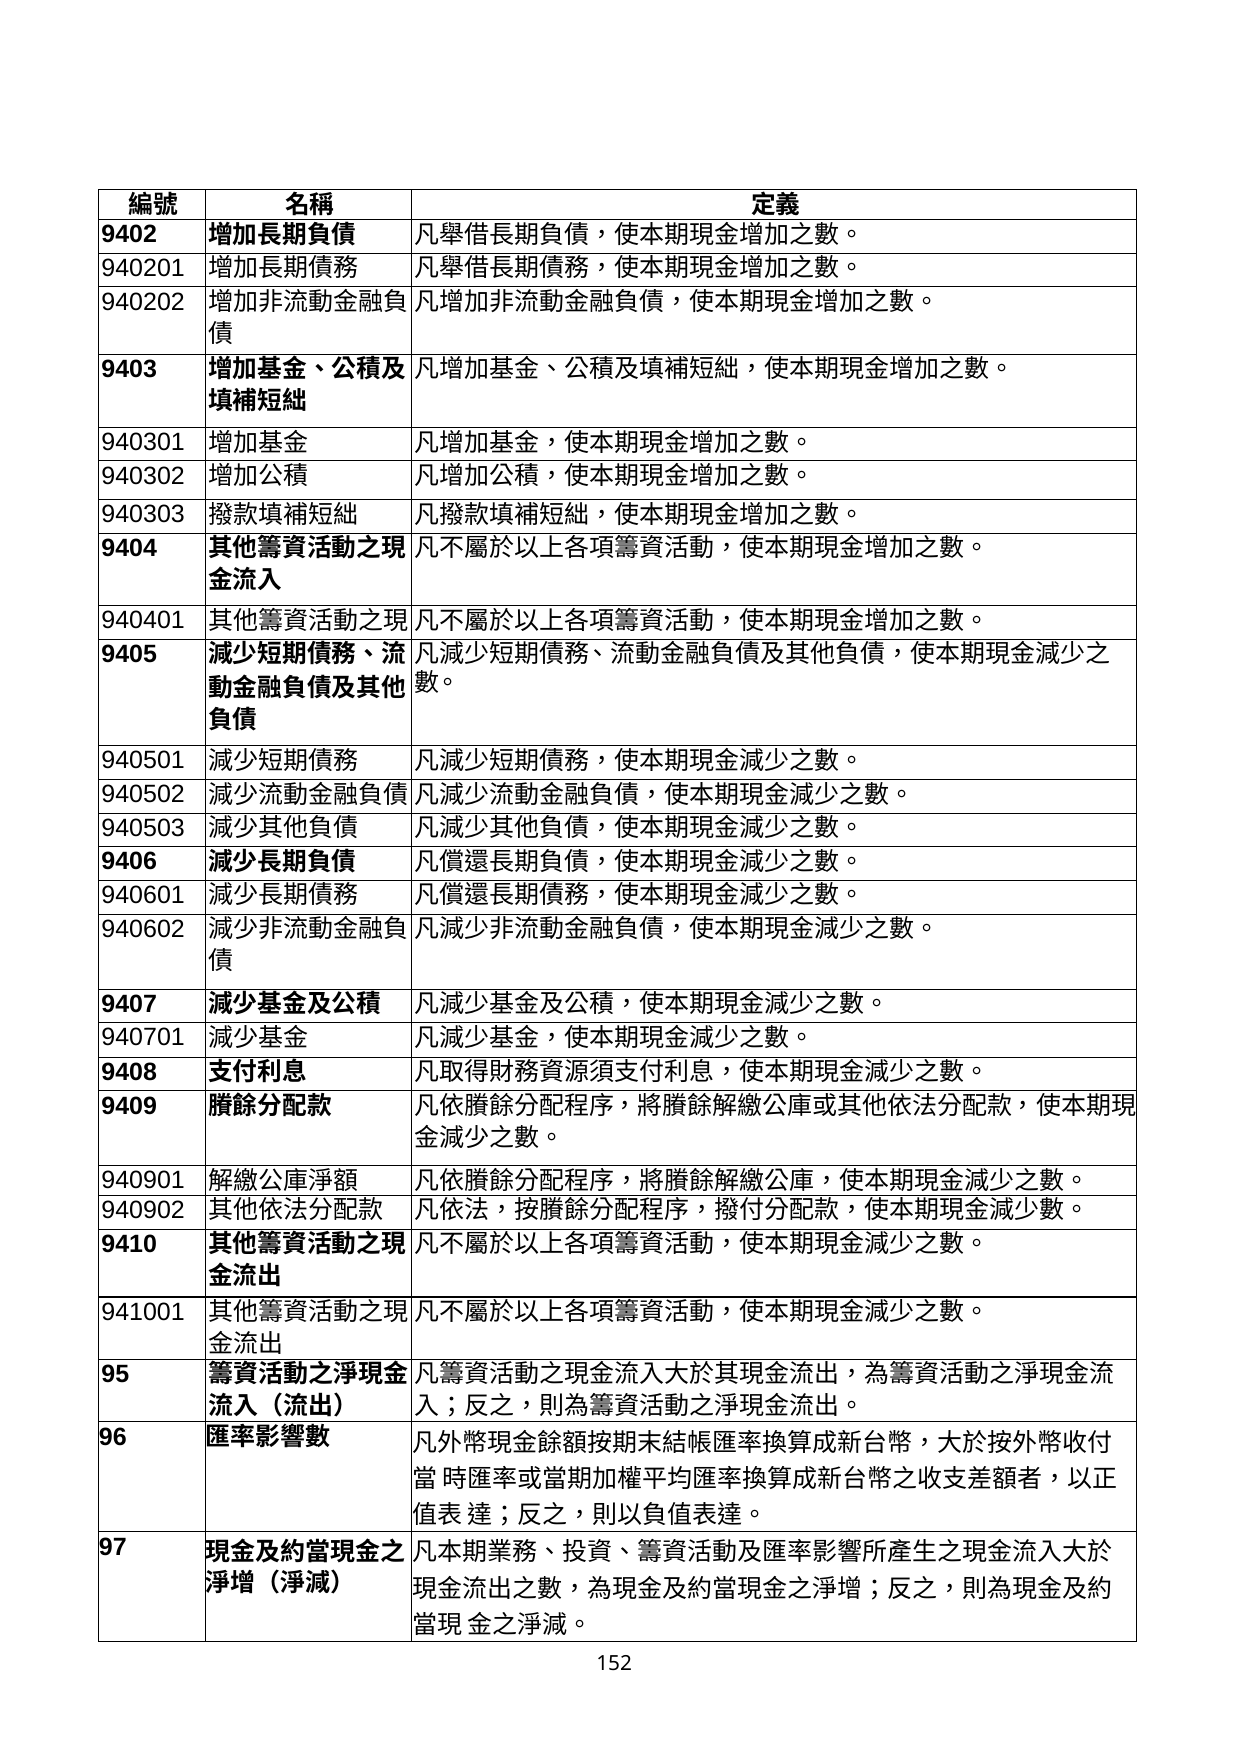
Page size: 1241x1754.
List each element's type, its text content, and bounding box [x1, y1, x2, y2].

table_cell 940701 [99, 1023, 205, 1057]
table_cell 凡取得財務資源須支付利息，使本期現金減少之數。 [412, 1058, 1136, 1090]
table_cell 凡增加基金，使本期現金增加之數。 [412, 428, 1136, 460]
table_cell 解繳公庫淨額 [206, 1166, 411, 1195]
table_cell 凡減少流動金融負債，使本期現金減少之數。 [412, 780, 1136, 813]
table_cell 凡增加非流動金融負債，使本期現金增加之數。 [412, 287, 1136, 354]
table_cell 減少流動金融負債 [206, 780, 411, 813]
table_cell 940202 [99, 287, 205, 354]
table_cell 941001 [99, 1298, 205, 1359]
table_cell 940303 [99, 500, 205, 533]
table_cell 增加長期債務 [206, 254, 411, 286]
table_cell 9409 [99, 1091, 205, 1165]
table_cell 9410 [99, 1230, 205, 1296]
table_cell 凡增加基金、公積及填補短絀，使本期現金增加之數。 [412, 355, 1136, 427]
table_cell 9404 [99, 534, 205, 605]
table_cell 其他籌資活動之現 金流出 [206, 1230, 411, 1296]
table_cell 增加基金 [206, 428, 411, 460]
table_cell 籌資活動之淨現金 流入（流出） [206, 1360, 411, 1421]
table_cell 匯率影響數 [206, 1422, 411, 1531]
table_cell 凡舉借長期負債，使本期現金增加之數。 [412, 220, 1136, 253]
table_cell 凡償還長期債務，使本期現金減少之數。 [412, 881, 1136, 913]
table_cell 賸餘分配款 [206, 1091, 411, 1165]
table_cell 增加長期負債 [206, 220, 411, 253]
table_cell 減少短期債務 [206, 746, 411, 779]
table_cell 增加公積 [206, 461, 411, 499]
table_header 定義 [412, 190, 1136, 219]
table_cell 凡不屬於以上各項籌資活動，使本期現金增加之數。 [412, 534, 1136, 605]
table_cell 凡外幣現金餘額按期末結帳匯率換算成新台幣，大於按外幣收付當 時匯率或當期加權平均匯率換算成新台幣之收支差額者，以正值表 達；反之，則以負值表達。 [412, 1422, 1136, 1531]
table_cell 凡籌資活動之現金流入大於其現金流出，為籌資活動之淨現金流 入；反之，則為籌資活動之淨現金流出。 [412, 1360, 1136, 1421]
table_cell 凡本期業務、投資、籌資活動及匯率影響所產生之現金流入大於現金流出之數，為現金及約當現金之淨增；反之，則為現金及約當現 金之淨減。 [412, 1532, 1136, 1641]
table_cell 凡不屬於以上各項籌資活動，使本期現金增加之數。 [412, 606, 1136, 639]
table_cell 增加非流動金融負 債 [206, 287, 411, 354]
table_cell 凡減少基金，使本期現金減少之數。 [412, 1023, 1136, 1057]
table_cell 97 [99, 1532, 205, 1641]
table_cell 940201 [99, 254, 205, 286]
table_cell 減少基金 [206, 1023, 411, 1057]
table_cell 減少長期負債 [206, 847, 411, 880]
table_cell 凡償還長期負債，使本期現金減少之數。 [412, 847, 1136, 880]
table_cell 凡舉借長期債務，使本期現金增加之數。 [412, 254, 1136, 286]
table_cell 其他依法分配款 [206, 1196, 411, 1229]
table_cell 940601 [99, 881, 205, 913]
table_cell 減少基金及公積 [206, 990, 411, 1022]
table_cell 減少長期債務 [206, 881, 411, 913]
table_cell 凡增加公積，使本期現金增加之數。 [412, 461, 1136, 499]
table_cell 9407 [99, 990, 205, 1022]
table_cell 支付利息 [206, 1058, 411, 1090]
table_cell 940301 [99, 428, 205, 460]
table_cell 凡依法，按賸餘分配程序，撥付分配款，使本期現金減少數。 [412, 1196, 1136, 1229]
table_cell 其他籌資活動之現 金流出 [206, 1298, 411, 1359]
table_cell 凡不屬於以上各項籌資活動，使本期現金減少之數。 [412, 1298, 1136, 1359]
table_cell 凡減少非流動金融負債，使本期現金減少之數。 [412, 915, 1136, 988]
table_cell 9405 [99, 640, 205, 745]
table_cell 凡撥款填補短絀，使本期現金增加之數。 [412, 500, 1136, 533]
table_cell 凡減少基金及公積，使本期現金減少之數。 [412, 990, 1136, 1022]
table_cell 95 [99, 1360, 205, 1421]
table_cell 增加基金、公積及 填補短絀 [206, 355, 411, 427]
table_cell 凡減少短期債務，使本期現金減少之數。 [412, 746, 1136, 779]
table_cell 減少其他負債 [206, 814, 411, 846]
table_cell 9403 [99, 355, 205, 427]
table_cell 凡依賸餘分配程序，將賸餘解繳公庫或其他依法分配款，使本期現 金減少之數。 [412, 1091, 1136, 1165]
table_cell 減少非流動金融負 債 [206, 915, 411, 988]
table_cell 9406 [99, 847, 205, 880]
table_cell 凡依賸餘分配程序，將賸餘解繳公庫，使本期現金減少之數。 [412, 1166, 1136, 1195]
table_cell 940901 [99, 1166, 205, 1195]
table_cell 9402 [99, 220, 205, 253]
table_cell 940502 [99, 780, 205, 813]
table_cell 940503 [99, 814, 205, 846]
table_cell 其他籌資活動之現 金流入 [206, 606, 411, 639]
table_cell 940902 [99, 1196, 205, 1229]
table_cell 940302 [99, 461, 205, 499]
table_cell 9408 [99, 1058, 205, 1090]
table_header 名稱 [206, 190, 411, 219]
table_cell 凡不屬於以上各項籌資活動，使本期現金減少之數。 [412, 1230, 1136, 1296]
table_cell 940501 [99, 746, 205, 779]
table_header 編號 [99, 190, 205, 219]
table_cell 撥款填補短絀 [206, 500, 411, 533]
table_cell 940401 [99, 606, 205, 639]
table_cell 其他籌資活動之現 金流入 [206, 534, 411, 605]
table_cell 940602 [99, 915, 205, 988]
table_cell 凡減少其他負債，使本期現金減少之數。 [412, 814, 1136, 846]
table_cell 現金及約當現金之 淨增（淨減） [206, 1532, 411, 1641]
table_cell 減少短期債務、流 動金融負債及其他 負債 [206, 640, 411, 745]
table_cell 96 [99, 1422, 205, 1531]
table_cell 凡減少短期債務、流動金融負債及其他負債，使本期現金減少之數。 [412, 640, 1136, 745]
